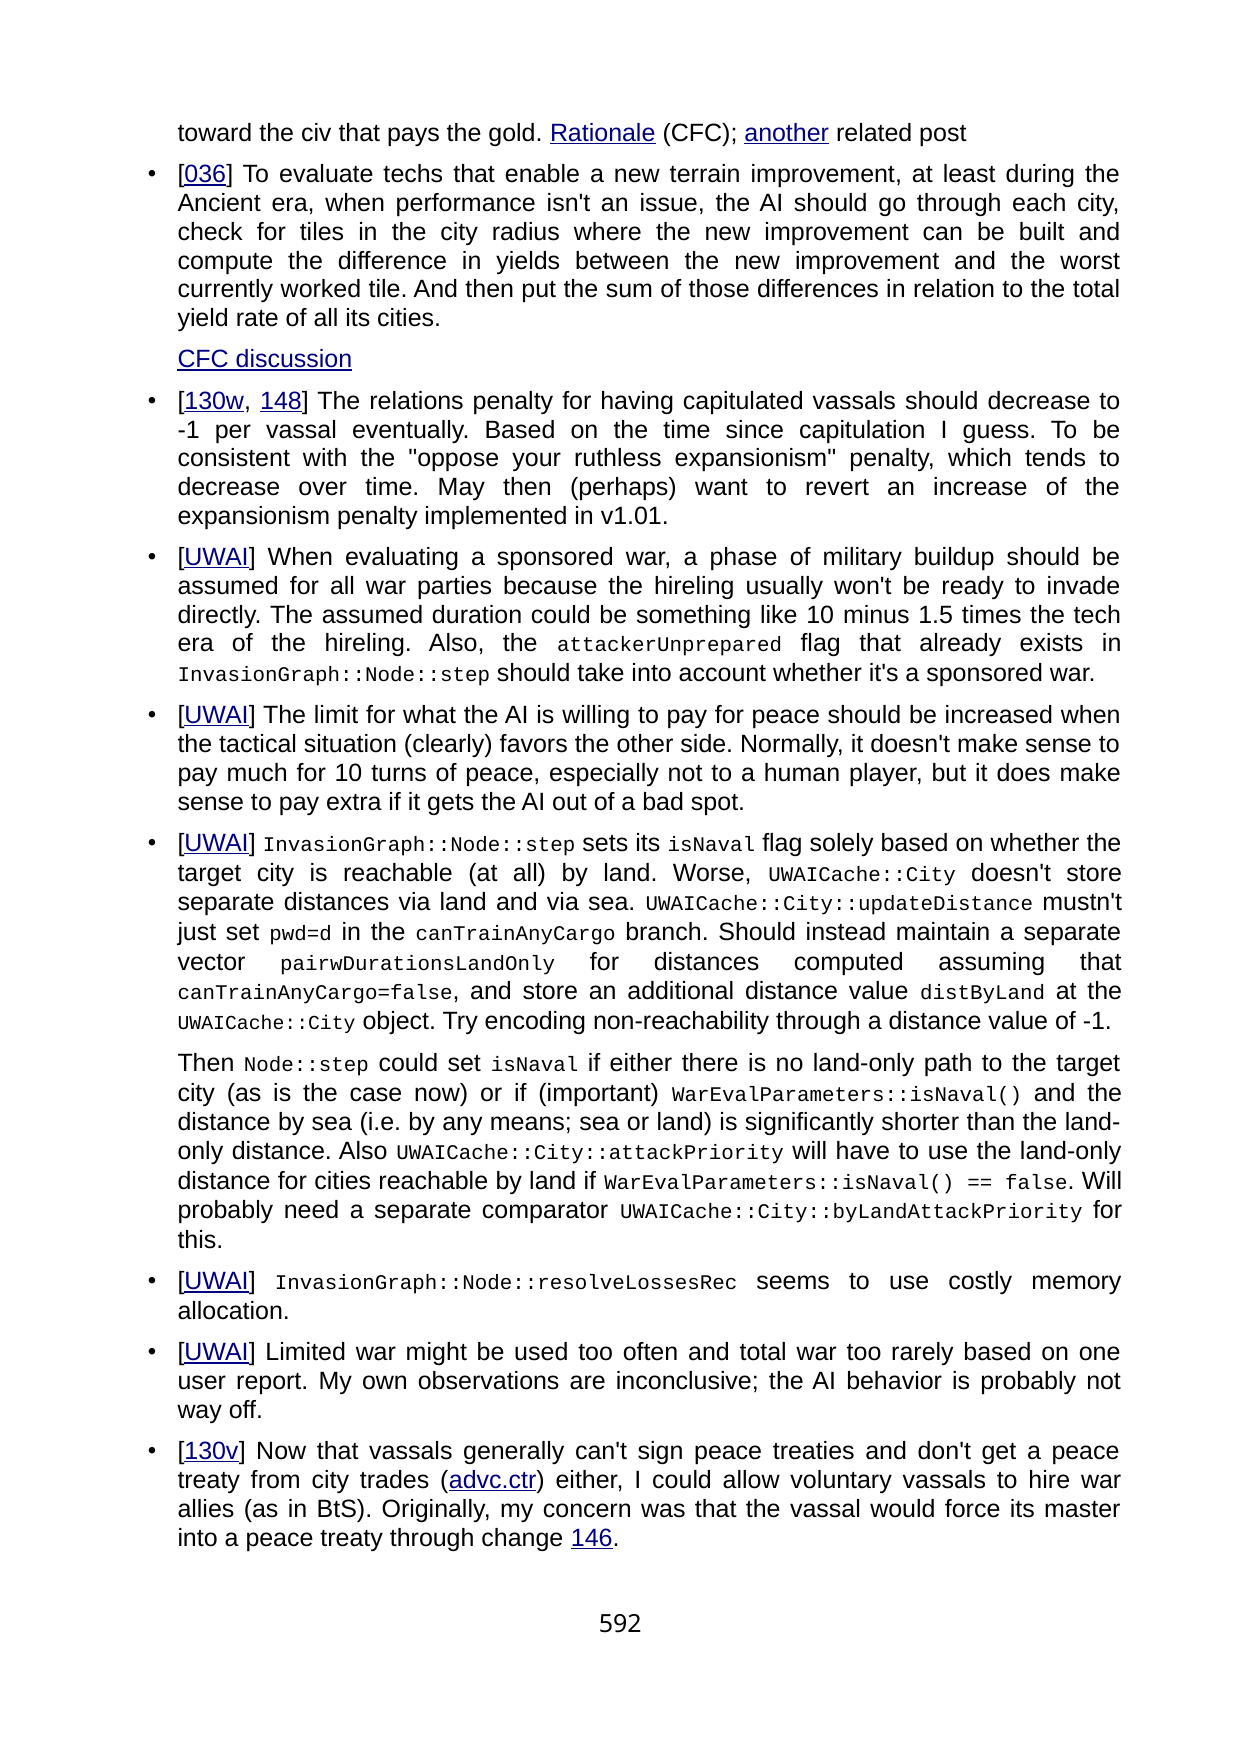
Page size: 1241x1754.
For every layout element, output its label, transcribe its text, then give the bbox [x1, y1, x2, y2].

list [UWAI] When evaluating a sponsored war, a phase of military buildup should be assumed for all war parties because the hireling usually won't be ready to invade directly. The assumed duration could be something like 10 minus 1.5 times the tech era of the hireling. Also, the attackerUnprepared flag that already exists in InvasionGraph::Node::step should take into account whether it's a sponsored war. [148, 542, 1122, 688]
list [130v] Now that vassals generally can't sign peace treaties and don't get a peace treaty from city trades (advc.ctr) either, I could allow voluntary vassals to hire war allies (as in BtS). Originally, my concern was that the vassal would force its master into a peace treaty through change 146. [148, 1436, 1122, 1551]
list toward the civ that pays the gold. Rationale (CFC); another related post [148, 118, 1122, 147]
list [UWAI] The limit for what the AI is willing to pay for peace should be increased when the tactical situation (clearly) favors the other side. Normally, it doesn't make sense to pay much for 10 turns of peace, especially not to a human player, but it does make sense to pay extra if it gets the AI out of a bad spot. [148, 700, 1122, 815]
list [UWAI] InvasionGraph::Node::step sets its isNaval flag solely based on whether the target city is reachable (at all) by land. Worse, UWAICache::City doesn't store separate distances via land and via sea. UWAICache::City::updateDistance mustn't just set pwd=d in the canTrainAnyCargo branch. Should instead maintain a separate vector pairwDurationsLandOnly for distances computed assuming that canTrainAnyCargo=false, and store an additional distance value distByLand at the UWAICache::City object. Try encoding non-reachability through a distance value of -1. [148, 828, 1122, 1035]
list [UWAI] Limited war might be used too often and total war too rarely based on one user report. My own observations are inconclusive; the AI behavior is probably not way off. [148, 1337, 1122, 1424]
list [130w, 148] The relations penalty for having capitulated vassals should decrease to ‑1 per vassal eventually. Based on the time since capitulation I guess. To be consistent with the "oppose your ruthless expansionism" penalty, which tends to decrease over time. May then (perhaps) want to revert an increase of the expansionism penalty implemented in v1.01. [148, 386, 1122, 529]
list CFC discussion [148, 344, 1122, 373]
list [UWAI] InvasionGraph::Node::resolveLossesRec seems to use costly memory allocation. [148, 1266, 1122, 1325]
list Then Node::step could set isNaval if either there is no land-only path to the target city (as is the case now) or if (important) WarEvalParameters::isNaval() and the distance by sea (i.e. by any means; sea or land) is significantly shorter than the land-only distance. Also UWAICache::City::attackPriority will have to use the land-only distance for cities reachable by land if WarEvalParameters::isNaval() == false. Will probably need a separate comparator UWAICache::City::byLandAttackPriority for this. [148, 1048, 1122, 1254]
list [036] To evaluate techs that enable a new terrain improvement, at least during the Ancient era, when performance isn't an issue, the AI should go through each city, check for tiles in the city radius where the new improvement can be built and compute the difference in yields between the new improvement and the worst currently worked tile. And then put the sum of those differences in relation to the total yield rate of all its cities. [148, 159, 1122, 332]
